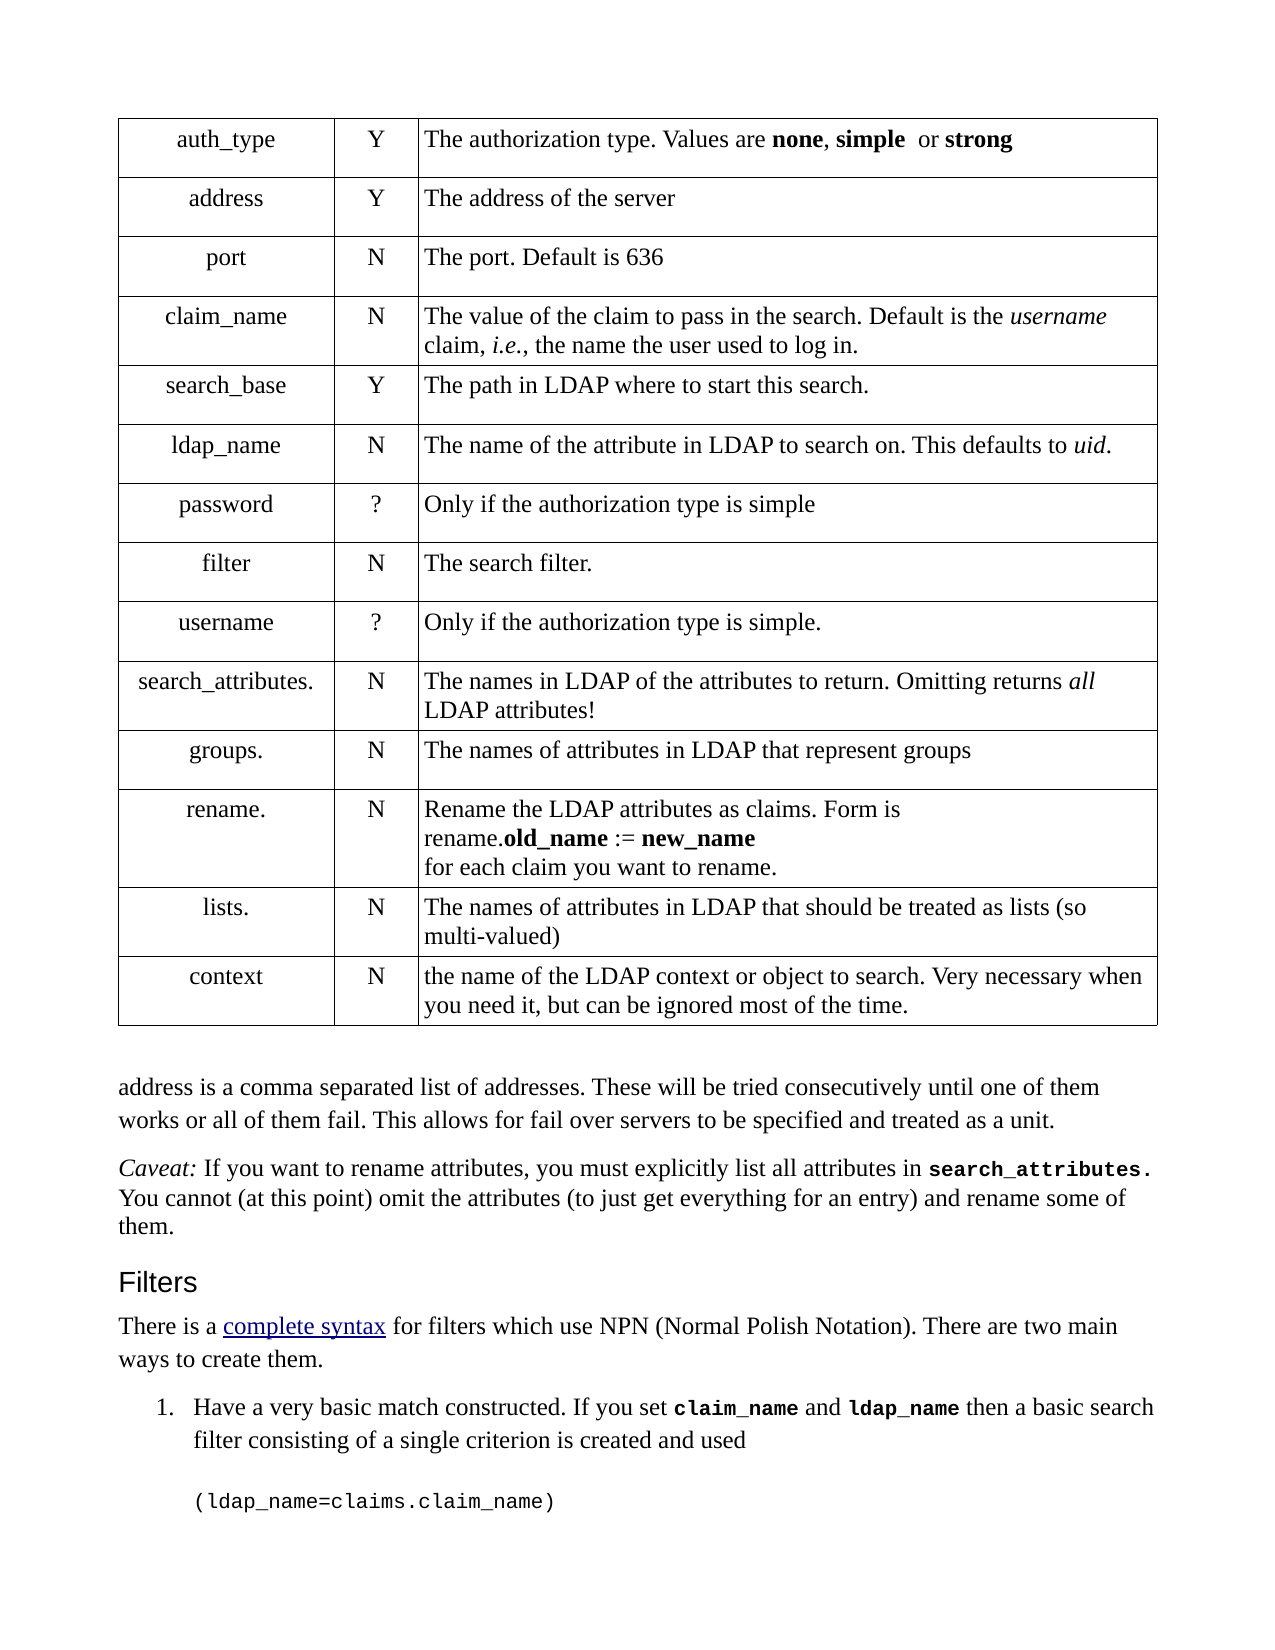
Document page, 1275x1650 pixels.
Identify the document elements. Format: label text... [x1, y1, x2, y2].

table_cell username [119, 602, 334, 661]
table_cell auth_type [119, 119, 334, 177]
table_cell The address of the server [419, 178, 1157, 236]
table_cell The name of the attribute in LDAP to search on. This defaults to uid. [419, 425, 1157, 483]
text There is a complete syntax for filters which use NPN (Normal Polish Notation). There are two main ways to create them. [118, 1311, 1157, 1373]
table_cell The names of attributes in LDAP that should be treated as lists (so multi-valued) [419, 888, 1157, 956]
table_cell address [119, 178, 334, 236]
table_cell N [335, 662, 418, 729]
table_cell filter [119, 543, 334, 601]
table_cell The names of attributes in LDAP that represent groups [419, 731, 1157, 789]
table_cell The authorization type. Values are none, simple or strong [419, 119, 1157, 177]
table_cell ldap_name [119, 425, 334, 483]
table_cell The names in LDAP of the attributes to return. Omitting returns all LDAP attributes! [419, 662, 1157, 729]
table_cell lists. [119, 888, 334, 956]
list Have a very basic match constructed. If you set claim_name and ldap_name then a basic search filter consisting of a single criterion is created and used (ldap_name=claims.claim_name) [156, 1392, 1157, 1514]
table_cell Y [335, 366, 418, 424]
table_cell ? [335, 484, 418, 542]
table_cell The path in LDAP where to start this search. [419, 366, 1157, 424]
table_cell password [119, 484, 334, 542]
table_cell port [119, 237, 334, 296]
text Caveat: If you want to rename attributes, you must explicitly list all attributes in search_attributes. You cannot (at this point) omit the attributes (to just get everything for an entry) and rename some of them. [118, 1153, 1157, 1240]
text address is a comma separated list of addresses. These will be tried consecutively until one of them works or all of them fail. This allows for fail over servers to be specified and treated as a unit. [118, 1072, 1157, 1134]
table_cell The port. Default is 636 [419, 237, 1157, 296]
table_cell Only if the authorization type is simple. [419, 602, 1157, 661]
table_cell N [335, 237, 418, 296]
table_cell Only if the authorization type is simple [419, 484, 1157, 542]
table_cell claim_name [119, 297, 334, 365]
table_cell N [335, 731, 418, 789]
table_cell N [335, 790, 418, 887]
table_cell N [335, 957, 418, 1025]
table_cell search_attributes. [119, 662, 334, 729]
table_cell the name of the LDAP context or object to search. Very necessary when you need it, but can be ignored most of the time. [419, 957, 1157, 1025]
table_cell N [335, 543, 418, 601]
table_cell ? [335, 602, 418, 661]
table_cell N [335, 888, 418, 956]
subtitle Filters [118, 1265, 1157, 1299]
table_cell N [335, 425, 418, 483]
table_cell The value of the claim to pass in the search. Default is the username claim, i.e., the name the user used to log in. [419, 297, 1157, 365]
table_cell Rename the LDAP attributes as claims. Form is rename.old_name := new_name for each claim you want to rename. [419, 790, 1157, 887]
table_cell N [335, 297, 418, 365]
table_cell context [119, 957, 334, 1025]
table_cell search_base [119, 366, 334, 424]
table_cell Y [335, 119, 418, 177]
table_cell The search filter. [419, 543, 1157, 601]
table_cell Y [335, 178, 418, 236]
table_cell rename. [119, 790, 334, 887]
table_cell groups. [119, 731, 334, 789]
